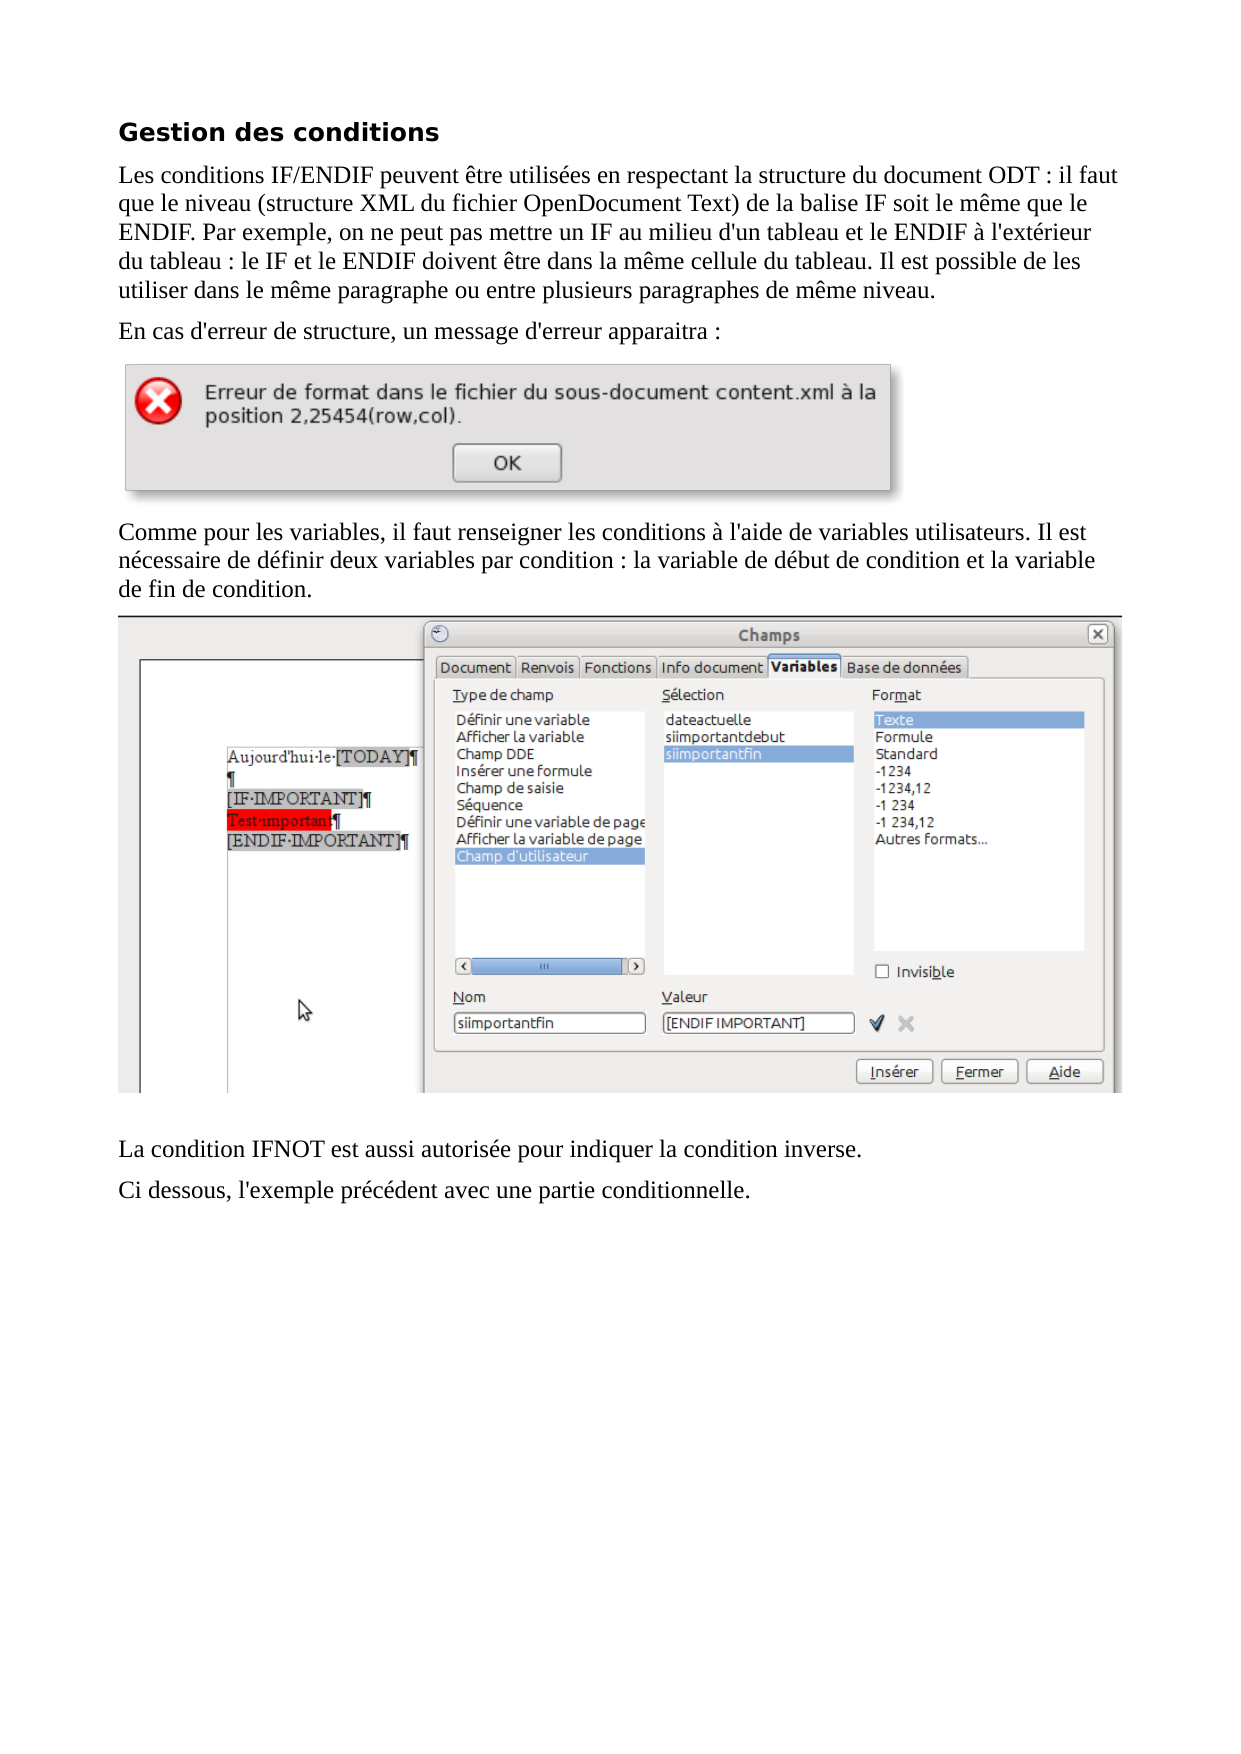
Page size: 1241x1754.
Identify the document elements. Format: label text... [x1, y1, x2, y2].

picture [118, 615, 1123, 1093]
subtitle Gestion des conditions [118, 118, 1122, 147]
text En cas d'erreur de structure, un message d'erreur apparaitra : [118, 316, 1122, 345]
text Comme pour les variables, il faut renseigner les conditions à l'aide de variables utilisateurs. Il est nécessaire de définir deux variables par condition : la variable de début de condition et la variable de fin de condition. [118, 517, 1122, 603]
picture [118, 357, 904, 505]
text Ci dessous, l'exemple précédent avec une partie conditionnelle. [118, 1176, 1122, 1204]
text Les conditions IF/ENDIF peuvent être utilisées en respectant la structure du document ODT : il faut que le niveau (structure XML du fichier OpenDocument Text) de la balise IF soit le même que le ENDIF. Par exemple, on ne peut pas mettre un IF au milieu d'un tableau et le ENDIF à l'extérieur du tableau : le IF et le ENDIF doivent être dans la même cellule du tableau. Il est possible de les utiliser dans le même paragraphe ou entre plusieurs paragraphes de même niveau. [118, 160, 1122, 303]
text La condition IFNOT est aussi autorisée pour indiquer la condition inverse. [118, 1134, 1122, 1163]
